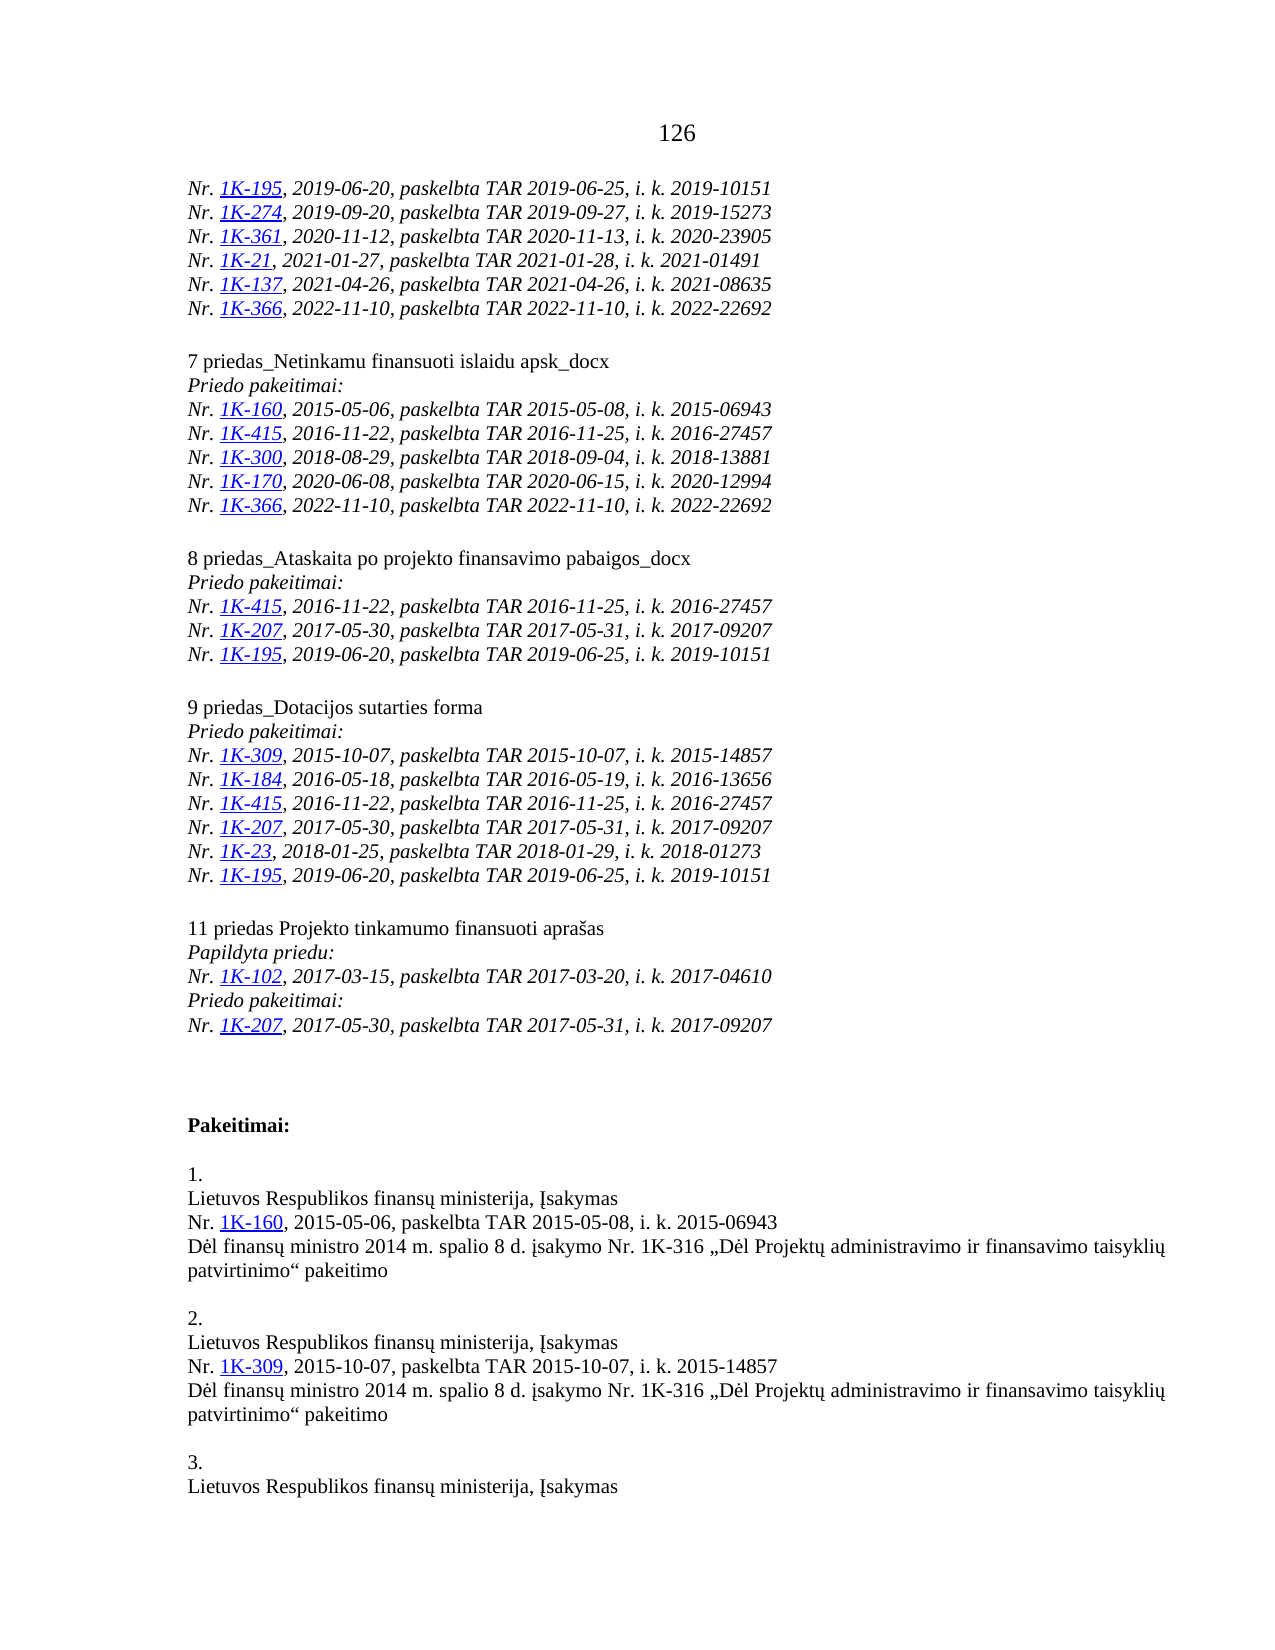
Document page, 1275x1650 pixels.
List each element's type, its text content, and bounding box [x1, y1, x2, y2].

text 7 priedas_Netinkamu finansuoti islaidu apsk_docx [187, 349, 1167, 373]
text 3. [187, 1450, 1167, 1474]
text Nr. 1K-415, 2016-11-22, paskelbta TAR 2016-11-25, i. k. 2016-27457 [187, 421, 1167, 445]
text Nr. 1K-137, 2021-04-26, paskelbta TAR 2021-04-26, i. k. 2021-08635 [187, 272, 1167, 296]
text Priedo pakeitimai: [187, 988, 1167, 1012]
text Nr. 1K-300, 2018-08-29, paskelbta TAR 2018-09-04, i. k. 2018-13881 [187, 445, 1167, 469]
text Nr. 1K-170, 2020-06-08, paskelbta TAR 2020-06-15, i. k. 2020-12994 [187, 469, 1167, 493]
text Nr. 1K-207, 2017-05-30, paskelbta TAR 2017-05-31, i. k. 2017-09207 [187, 815, 1167, 839]
text Nr. 1K-195, 2019-06-20, paskelbta TAR 2019-06-25, i. k. 2019-10151 [187, 642, 1167, 666]
text Pakeitimai: [187, 1113, 1167, 1137]
text Lietuvos Respublikos finansų ministerija, Įsakymas [187, 1474, 1167, 1498]
text Nr. 1K-160, 2015-05-06, paskelbta TAR 2015-05-08, i. k. 2015-06943 [187, 397, 1167, 421]
text Nr. 1K-102, 2017-03-15, paskelbta TAR 2017-03-20, i. k. 2017-04610 [187, 964, 1167, 988]
text Lietuvos Respublikos finansų ministerija, Įsakymas [187, 1330, 1167, 1354]
text Nr. 1K-274, 2019-09-20, paskelbta TAR 2019-09-27, i. k. 2019-15273 [187, 200, 1167, 224]
text 8 priedas_Ataskaita po projekto finansavimo pabaigos_docx [187, 546, 1167, 570]
text Dėl finansų ministro 2014 m. spalio 8 d. įsakymo Nr. 1K-316 „Dėl Projektų administravimo ir finansavimo taisyklių patvirtinimo“ pakeitimo [187, 1234, 1167, 1282]
text 11 priedas Projekto tinkamumo finansuoti aprašas [187, 916, 1167, 940]
text Nr. 1K-366, 2022-11-10, paskelbta TAR 2022-11-10, i. k. 2022-22692 [187, 296, 1167, 320]
text Priedo pakeitimai: [187, 373, 1167, 397]
text Nr. 1K-207, 2017-05-30, paskelbta TAR 2017-05-31, i. k. 2017-09207 [187, 618, 1167, 642]
text Nr. 1K-21, 2021-01-27, paskelbta TAR 2021-01-28, i. k. 2021-01491 [187, 248, 1167, 272]
text 9 priedas_Dotacijos sutarties forma [187, 695, 1167, 719]
text 1. [187, 1162, 1167, 1186]
text Nr. 1K-23, 2018-01-25, paskelbta TAR 2018-01-29, i. k. 2018-01273 [187, 839, 1167, 863]
text Nr. 1K-309, 2015-10-07, paskelbta TAR 2015-10-07, i. k. 2015-14857 [187, 1354, 1167, 1378]
text Nr. 1K-361, 2020-11-12, paskelbta TAR 2020-11-13, i. k. 2020-23905 [187, 224, 1167, 248]
text Nr. 1K-195, 2019-06-20, paskelbta TAR 2019-06-25, i. k. 2019-10151 [187, 863, 1167, 887]
text Dėl finansų ministro 2014 m. spalio 8 d. įsakymo Nr. 1K-316 „Dėl Projektų administravimo ir finansavimo taisyklių patvirtinimo“ pakeitimo [187, 1378, 1167, 1426]
text Nr. 1K-160, 2015-05-06, paskelbta TAR 2015-05-08, i. k. 2015-06943 [187, 1210, 1167, 1234]
text Nr. 1K-207, 2017-05-30, paskelbta TAR 2017-05-31, i. k. 2017-09207 [187, 1012, 1167, 1037]
text Priedo pakeitimai: [187, 719, 1167, 743]
text Nr. 1K-309, 2015-10-07, paskelbta TAR 2015-10-07, i. k. 2015-14857 [187, 743, 1167, 767]
text Priedo pakeitimai: [187, 570, 1167, 594]
text Nr. 1K-415, 2016-11-22, paskelbta TAR 2016-11-25, i. k. 2016-27457 [187, 594, 1167, 618]
text 2. [187, 1306, 1167, 1330]
text Papildyta priedu: [187, 940, 1167, 964]
text Lietuvos Respublikos finansų ministerija, Įsakymas [187, 1186, 1167, 1210]
text Nr. 1K-195, 2019-06-20, paskelbta TAR 2019-06-25, i. k. 2019-10151 [187, 176, 1167, 200]
text Nr. 1K-184, 2016-05-18, paskelbta TAR 2016-05-19, i. k. 2016-13656 [187, 767, 1167, 791]
text Nr. 1K-366, 2022-11-10, paskelbta TAR 2022-11-10, i. k. 2022-22692 [187, 493, 1167, 517]
text Nr. 1K-415, 2016-11-22, paskelbta TAR 2016-11-25, i. k. 2016-27457 [187, 791, 1167, 815]
